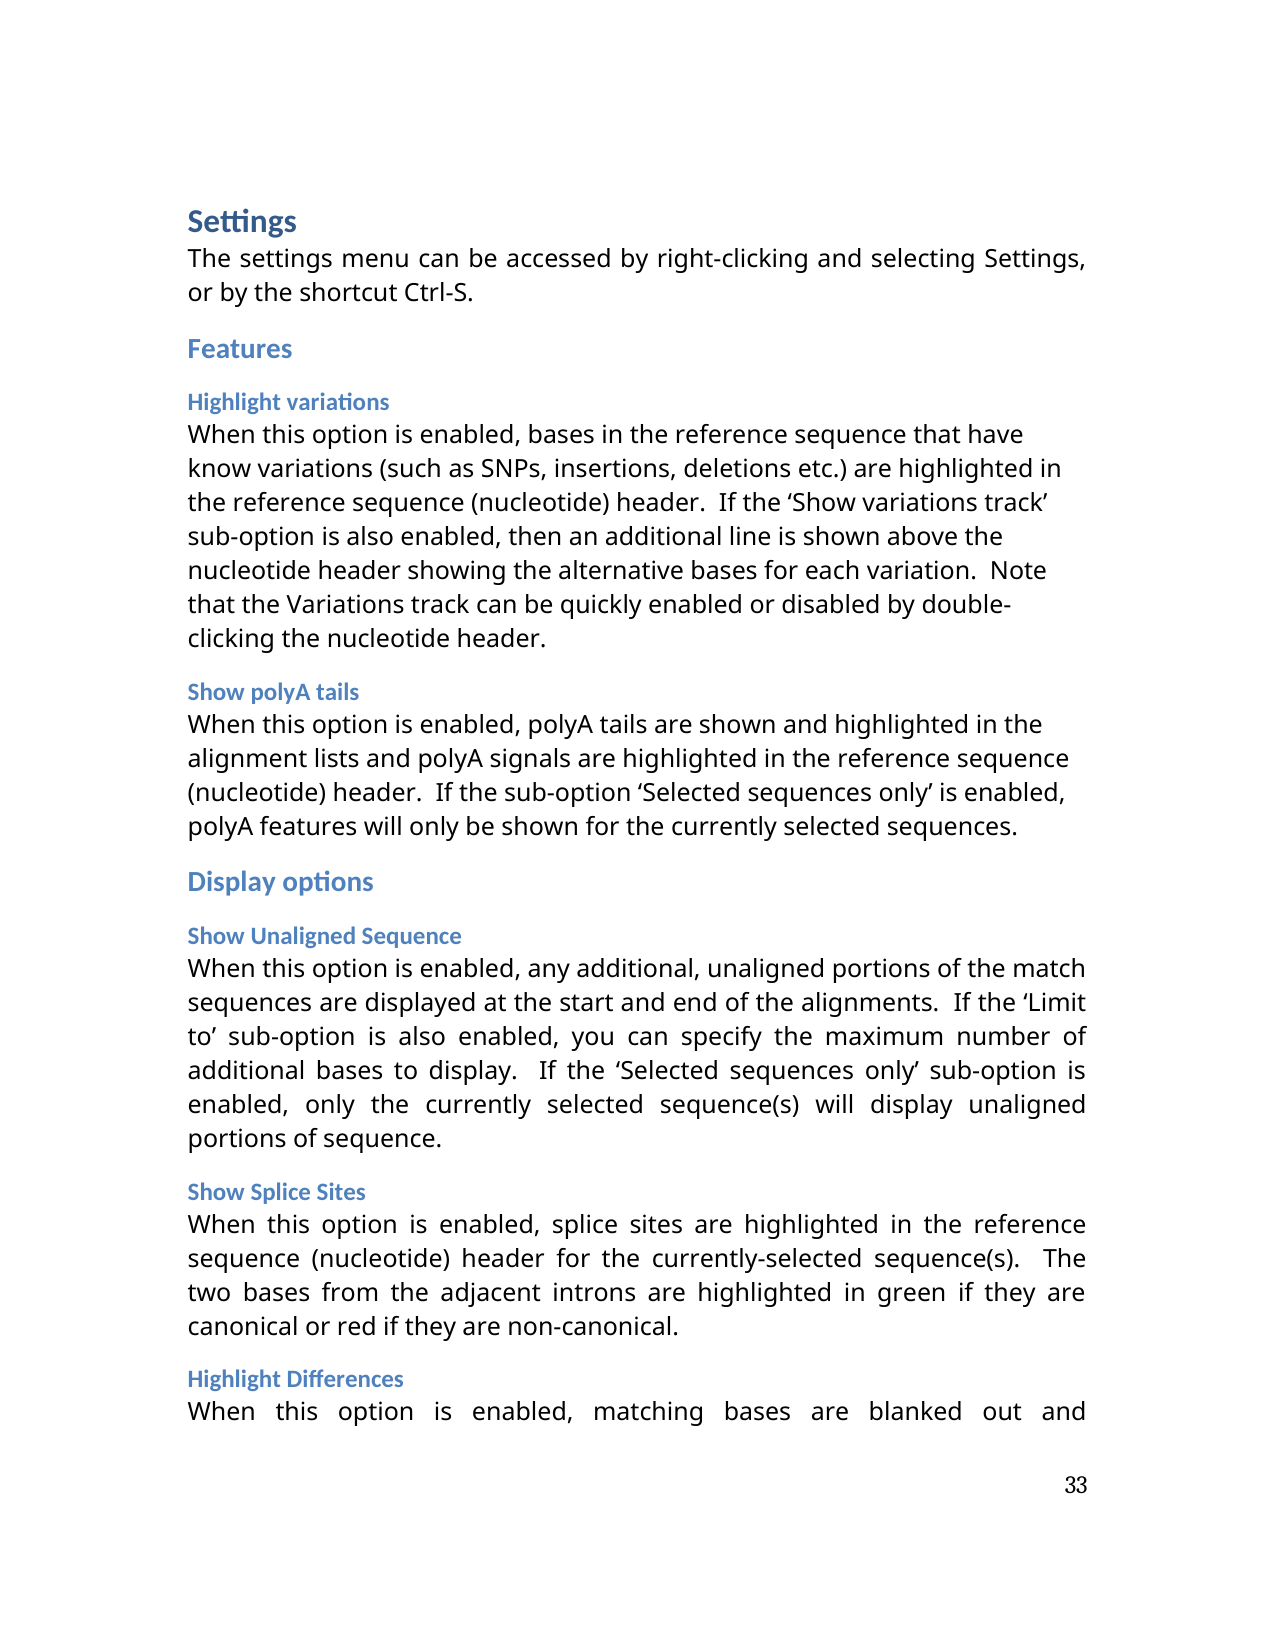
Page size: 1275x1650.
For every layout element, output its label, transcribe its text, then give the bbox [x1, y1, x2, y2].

subtitle Highlight Differences [187, 1363, 1087, 1394]
text When this option is enabled, polyA tails are shown and highlighted in the alignment lists and polyA signals are highlighted in the reference sequence (nucleotide) header. If the sub-option ‘Selected sequences only’ is enabled, polyA features will only be shown for the currently selected sequences. [187, 706, 1087, 843]
subtitle Features [187, 330, 1087, 365]
text When this option is enabled, any additional, unaligned portions of the match sequences are displayed at the start and end of the alignments. If the ‘Limit to’ sub-option is also enabled, you can specify the maximum number of additional bases to display. If the ‘Selected sequences only’ sub-option is enabled, only the currently selected sequence(s) will display unaligned portions of sequence. [187, 951, 1087, 1155]
text When this option is enabled, bases in the reference sequence that have know variations (such as SNPs, insertions, deletions etc.) are highlighted in the reference sequence (nucleotide) header. If the ‘Show variations track’ sub-option is also enabled, then an additional line is shown above the nucleotide header showing the alternative bases for each variation. Note that the Variations track can be quickly enabled or disabled by double-clicking the nucleotide header. [187, 417, 1087, 655]
text When this option is enabled, matching bases are blanked out and [187, 1394, 1087, 1428]
subtitle Show Unaligned Sequence [187, 920, 1087, 951]
text When this option is enabled, splice sites are highlighted in the reference sequence (nucleotide) header for the currently-selected sequence(s). The two bases from the adjacent introns are highlighted in green if they are canonical or red if they are non-canonical. [187, 1206, 1087, 1342]
subtitle Highlight variations [187, 386, 1087, 417]
subtitle Display options [187, 863, 1087, 899]
subtitle Show polyA tails [187, 676, 1087, 706]
subtitle Settings [187, 200, 1087, 241]
text The settings menu can be accessed by right-clicking and selecting Settings, or by the shortcut Ctrl-S. [187, 241, 1087, 309]
subtitle Show Splice Sites [187, 1176, 1087, 1206]
